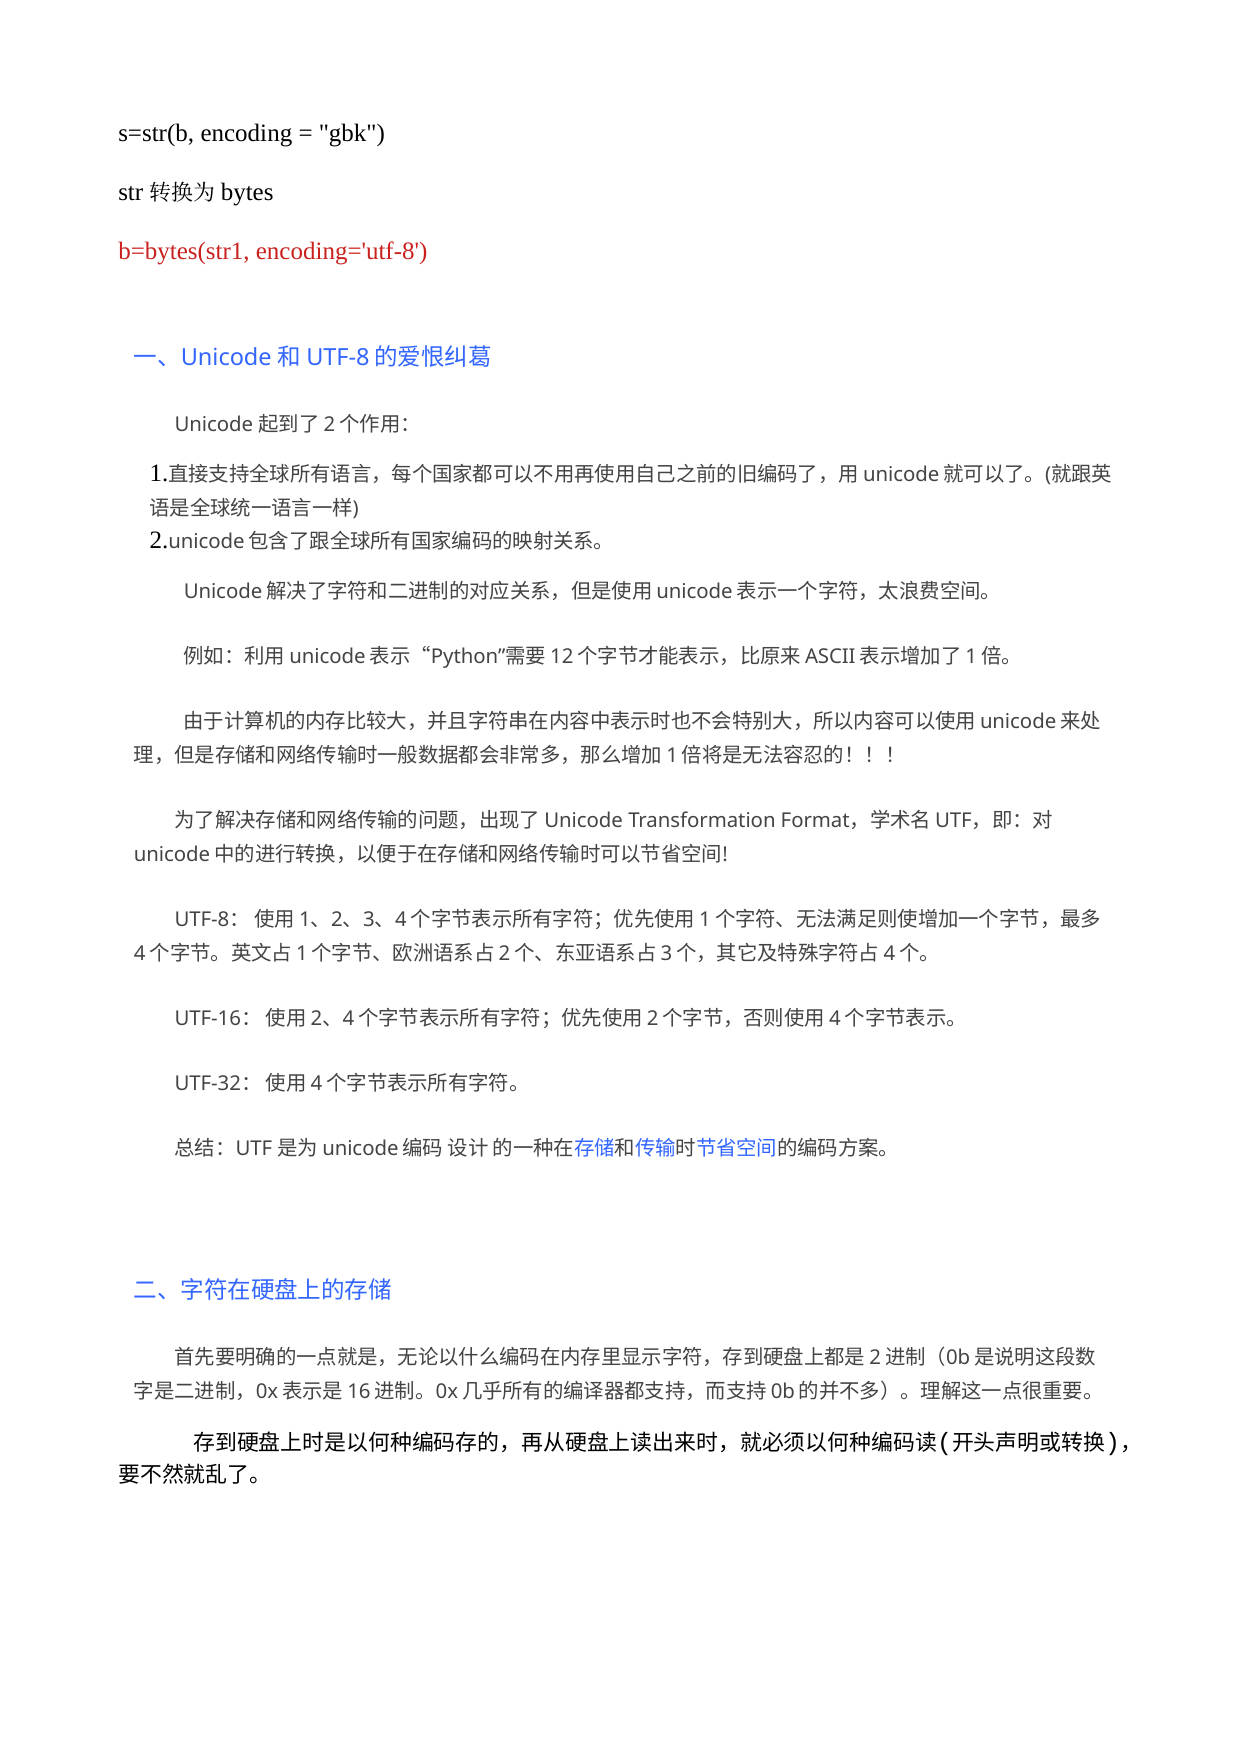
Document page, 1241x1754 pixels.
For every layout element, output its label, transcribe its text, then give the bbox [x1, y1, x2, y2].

list 直接支持全球所有语言，每个国家都可以不用再使用自己之前的旧编码了，用unicode就可以了。(就跟英语是全球统一语言一样) [118, 458, 1122, 521]
text Unicode解决了字符和二进制的对应关系，但是使用unicode表示一个字符，太浪费空间。 [134, 575, 1106, 604]
text 首先要明确的一点就是，无论以什么编码在内存里显示字符，存到硬盘上都是2进制（0b是说明这段数字是二进制，0x表示是16进制。0x几乎所有的编译器都支持，而支持0b的并不多）。理解这一点很重要。 [134, 1341, 1106, 1404]
text 例如：利用unicode表示“Python”需要12个字节才能表示，比原来ASCII表示增加了1倍。 [134, 640, 1106, 669]
text UTF-16： 使用2、4个字节表示所有字符；优先使用2个字节，否则使用4个字节表示。 [134, 1002, 1106, 1031]
text 一、Unicode 和 UTF-8的爱恨纠葛 [134, 338, 1106, 372]
text UTF-8： 使用1、2、3、4个字节表示所有字符；优先使用1个字符、无法满足则使增加一个字节，最多4个字节。英文占1个字节、欧洲语系占2个、东亚语系占3个，其它及特殊字符占4个。 [134, 903, 1106, 966]
text s=str(b, encoding = "gbk") [118, 118, 1122, 147]
text UTF-32： 使用4个字节表示所有字符。 [134, 1067, 1106, 1096]
text 为了解决存储和网络传输的问题，出现了Unicode Transformation Format，学术名UTF，即：对unicode中的进行转换，以便于在存储和网络传输时可以节省空间! [134, 804, 1106, 867]
list unicode包含了跟全球所有国家编码的映射关系。 [118, 525, 1122, 555]
text Unicode 起到了2个作用： [134, 408, 1106, 438]
text 二、字符在硬盘上的存储 [134, 1197, 1106, 1305]
text 总结：UTF 是为unicode编码 设计 的一种在存储和传输时节省空间的编码方案。 [134, 1132, 1106, 1162]
text str 转换为 bytes [118, 176, 1122, 207]
text b=bytes(str1, encoding='utf-8') [118, 207, 1122, 264]
text 存到硬盘上时是以何种编码存的，再从硬盘上读出来时，就必须以何种编码读(开头声明或转换)，要不然就乱了。 [118, 1424, 1122, 1489]
text 由于计算机的内存比较大，并且字符串在内容中表示时也不会特别大，所以内容可以使用unicode来处理，但是存储和网络传输时一般数据都会非常多，那么增加1倍将是无法容忍的！！！ [134, 705, 1106, 768]
